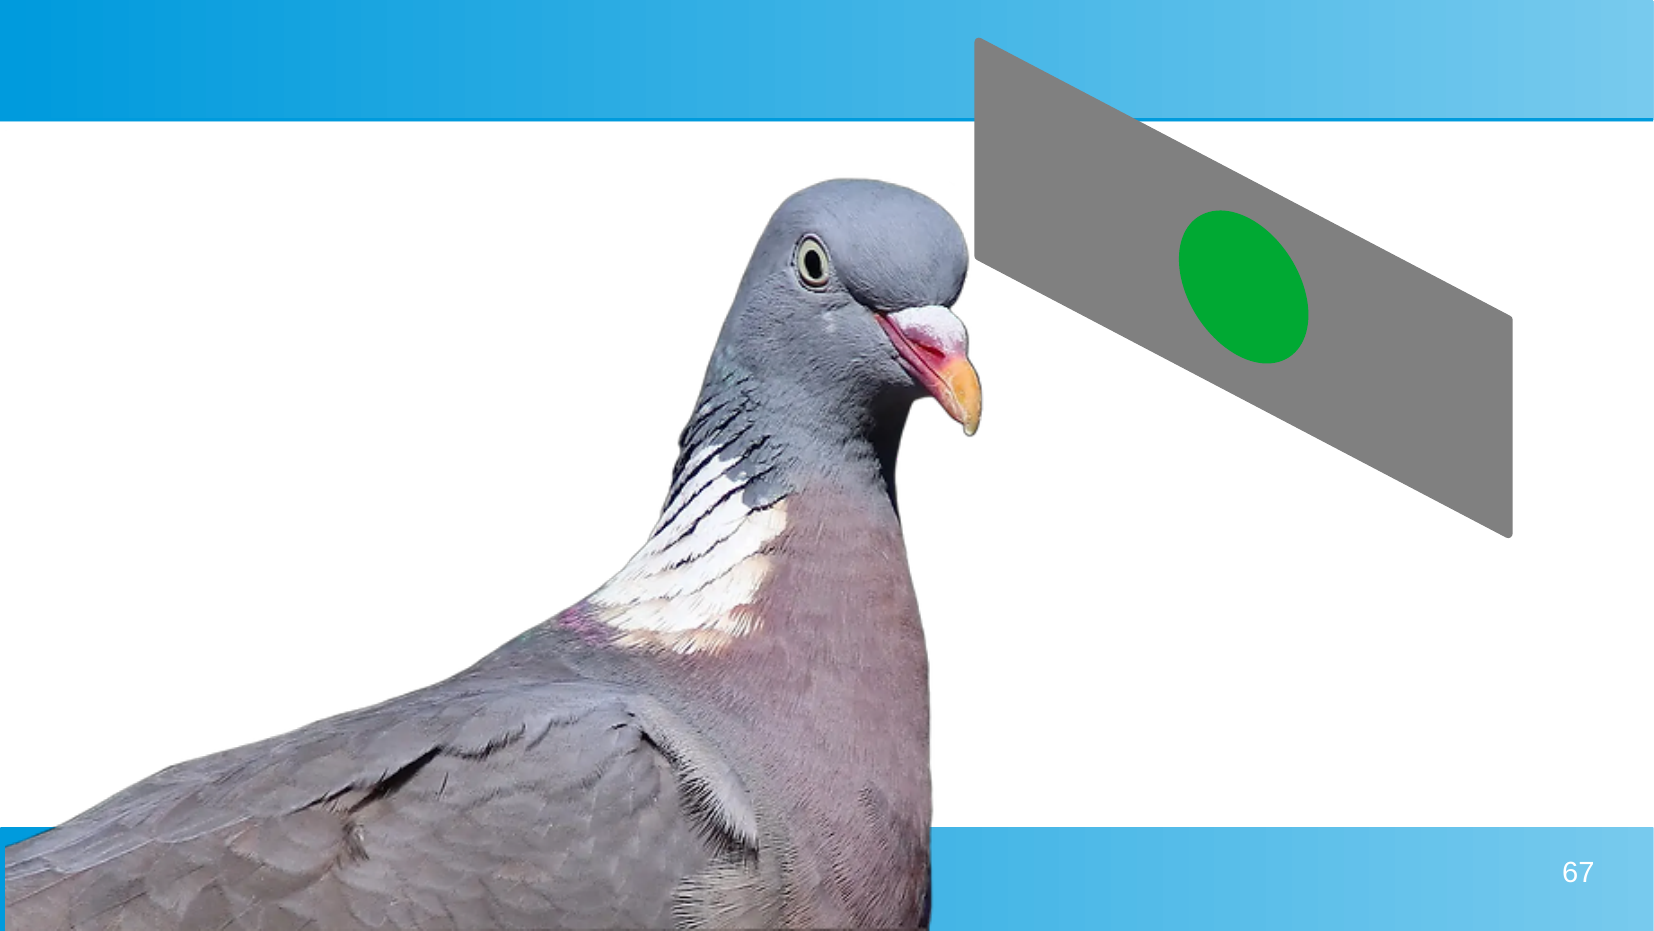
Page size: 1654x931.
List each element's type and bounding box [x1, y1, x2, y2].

picture [5, 130, 1007, 931]
text_box [978, 42, 1509, 534]
